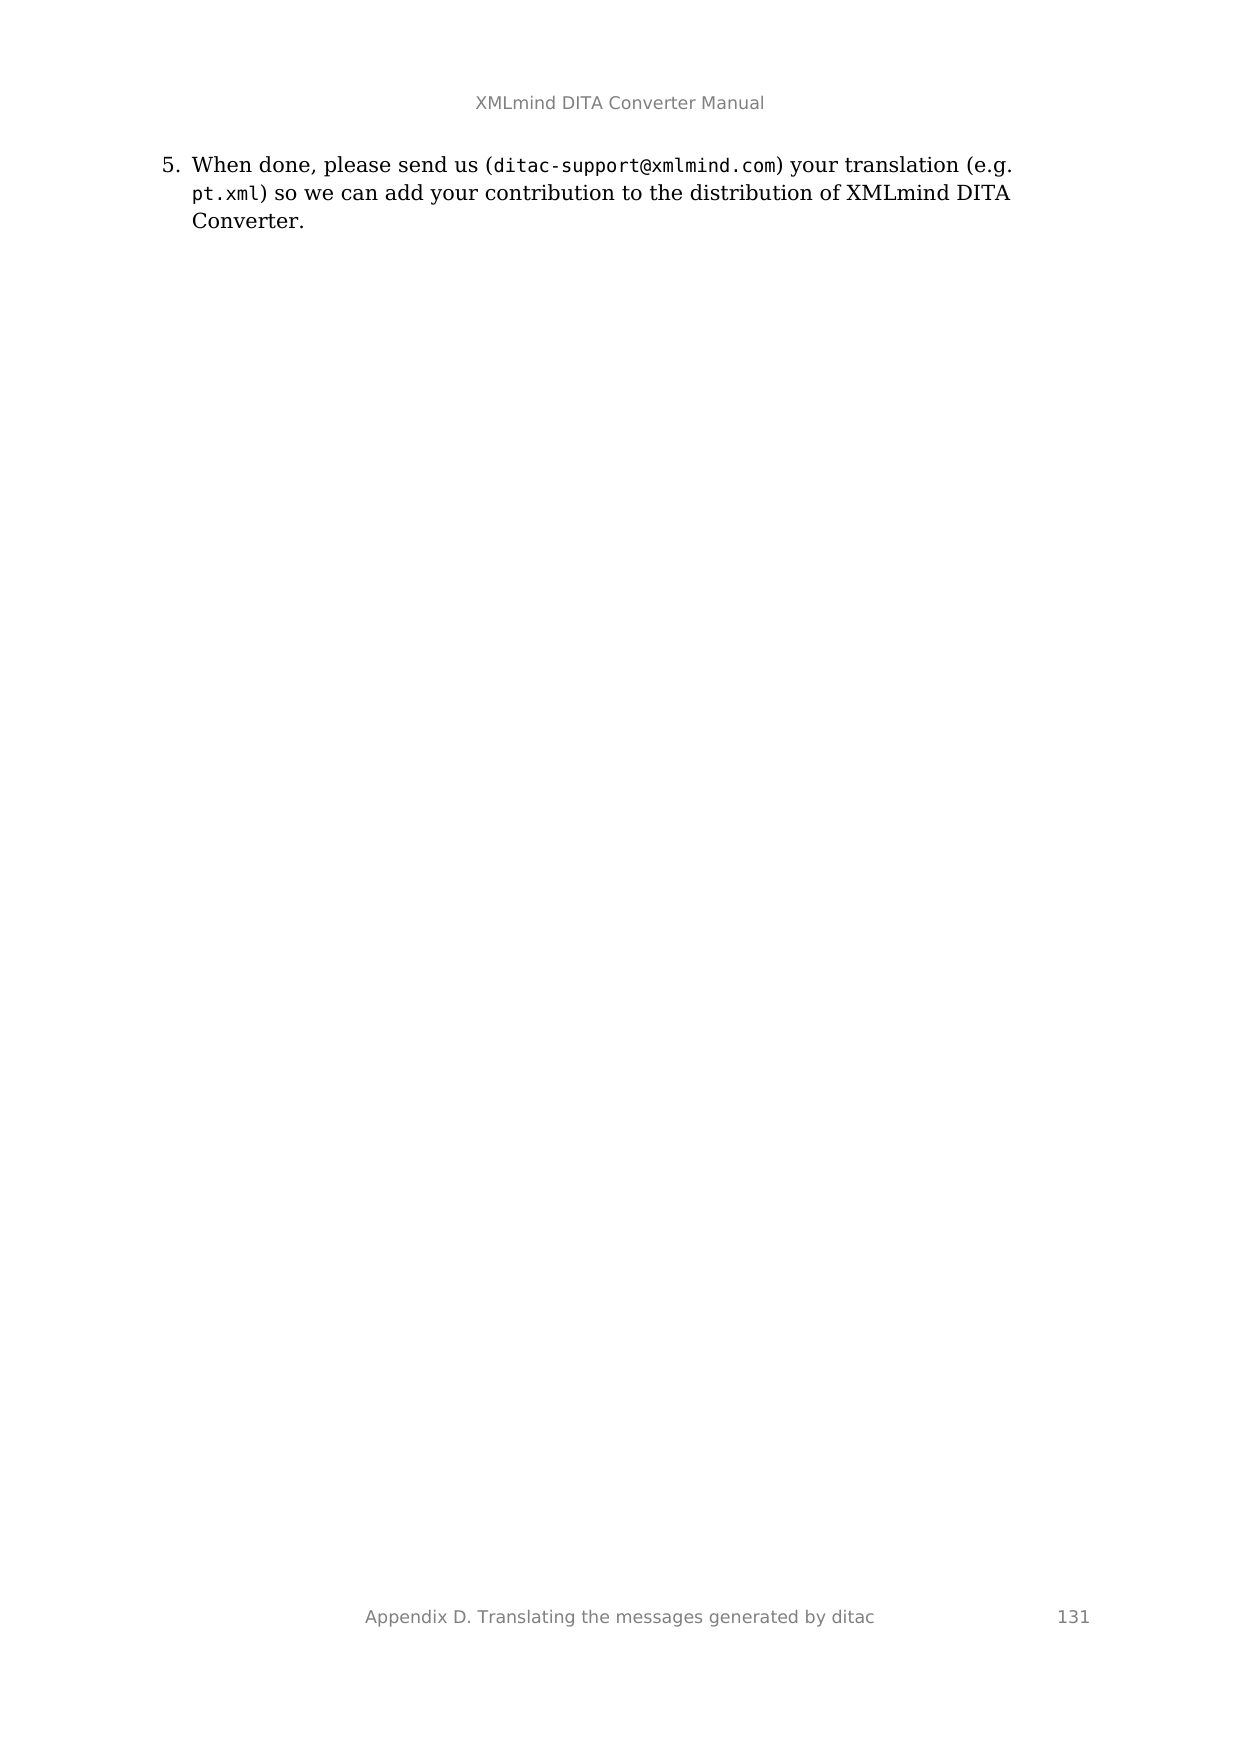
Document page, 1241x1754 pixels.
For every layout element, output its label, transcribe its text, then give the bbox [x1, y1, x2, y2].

list When done, please send us (ditac-support@xmlmind.com) your translation (e.g. pt.xml) so we can add your contribution to the distribution of XMLmind DITA Converter. [150, 150, 1090, 233]
